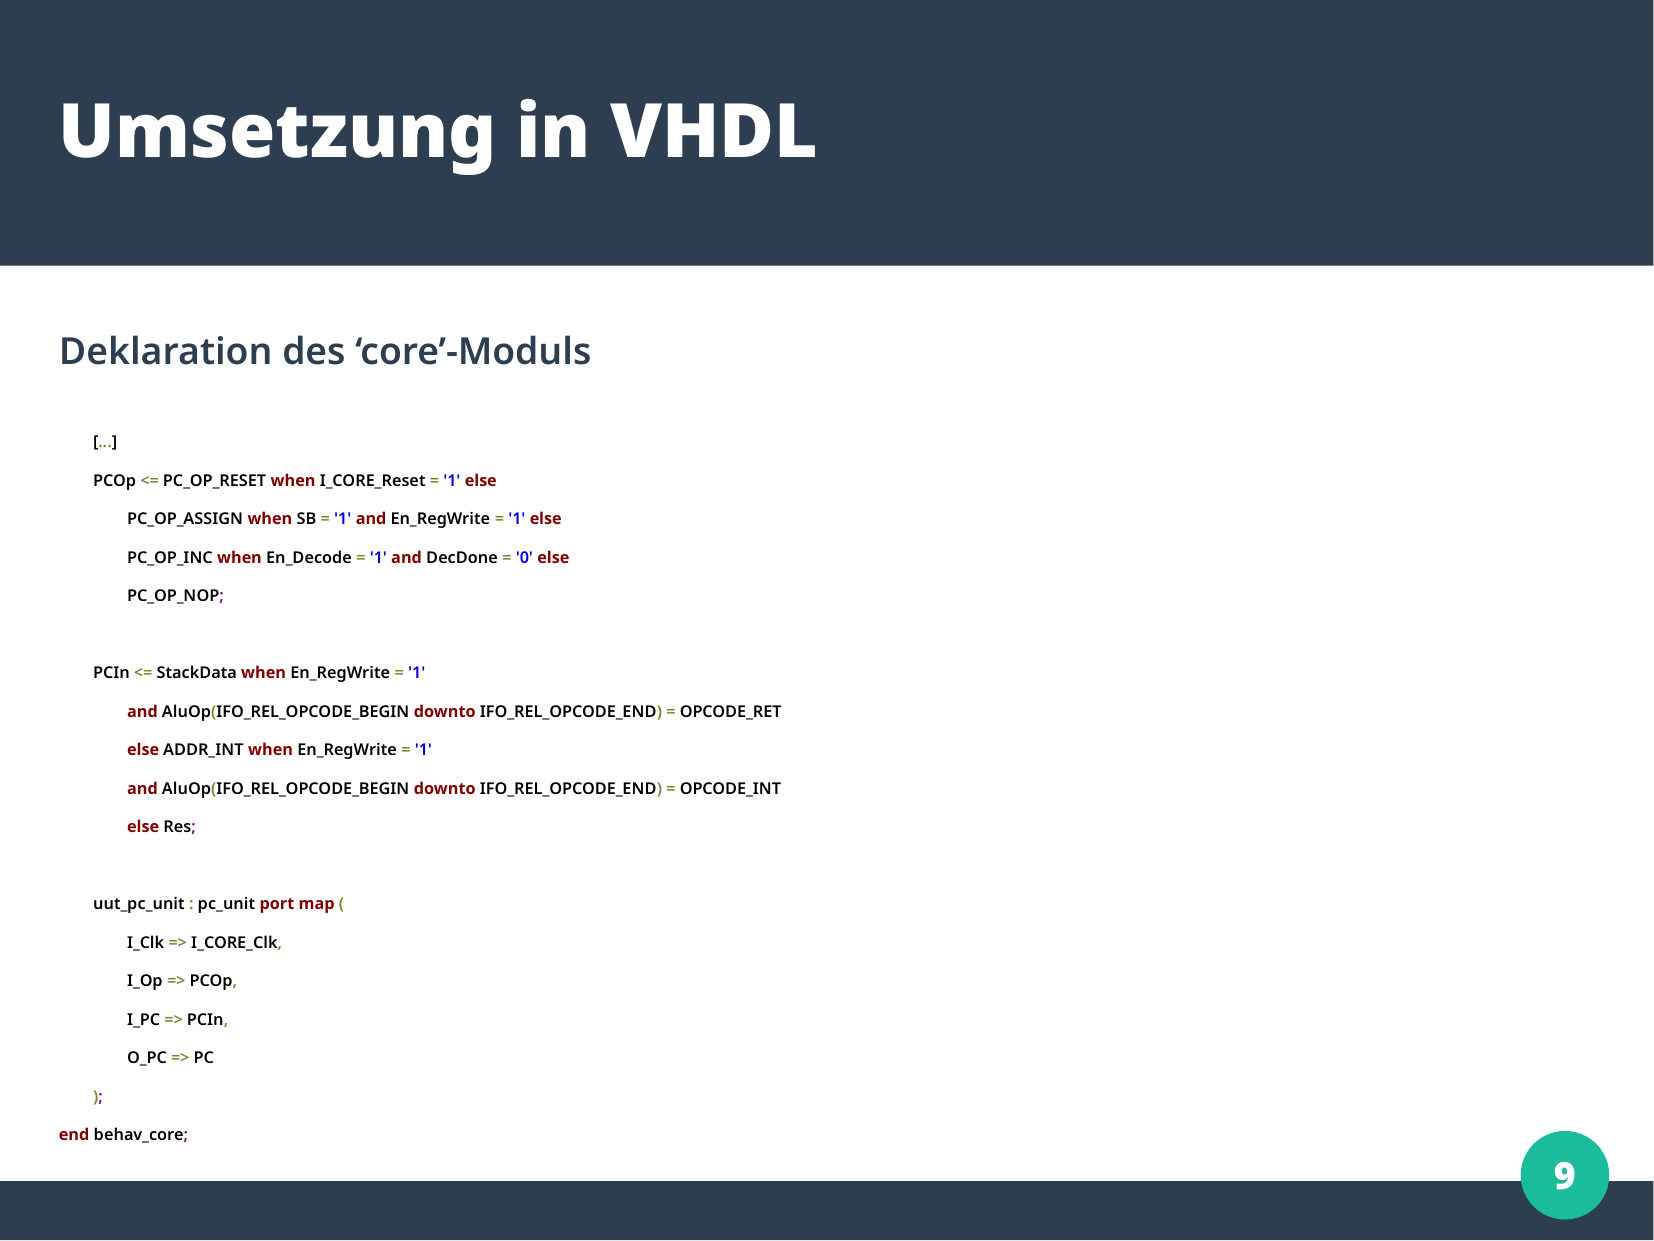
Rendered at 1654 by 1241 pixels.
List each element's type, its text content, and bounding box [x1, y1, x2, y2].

title Umsetzung in VHDL [59, 49, 1595, 207]
list Deklaration des ‘core’-Moduls [...] PCOp <= PC_OP_RESET when I_CORE_Reset = '1' else PC_OP_ASSIGN when SB = '1' and En_RegWrite = '1' else PC_OP_INC when En_Decode = '1' and DecDone = '0' else PC_OP_NOP; PCIn <= StackData when En_RegWrite = '1' and AluOp(IFO_REL_OPCODE_BEGIN downto IFO_REL_OPCODE_END) = OPCODE_RET else ADDR_INT when En_RegWrite = '1' and AluOp(IFO_REL_OPCODE_BEGIN downto IFO_REL_OPCODE_END) = OPCODE_INT else Res; uut_pc_unit : pc_unit port map ( I_Clk => I_CORE_Clk, I_Op => PCOp, I_PC => PCIn, O_PC => PC ); end behav_core; [59, 324, 1595, 1152]
